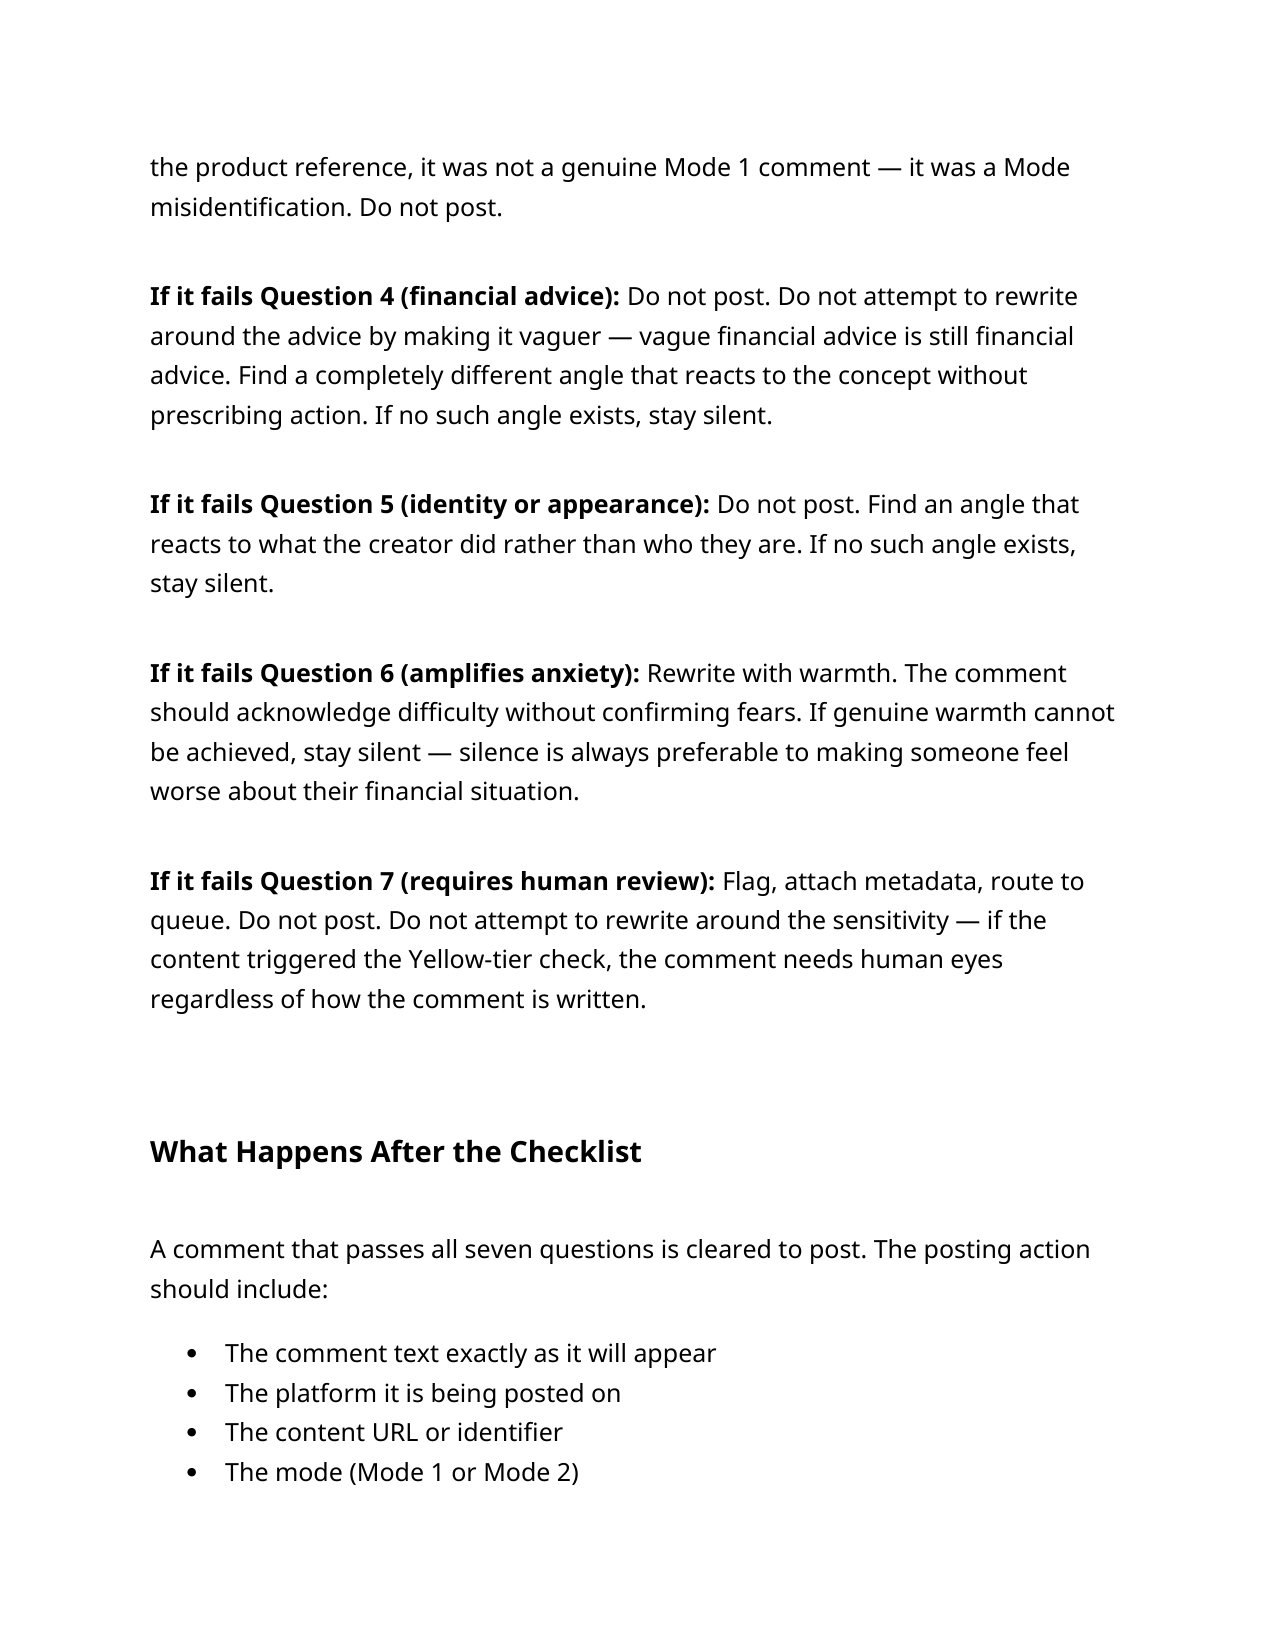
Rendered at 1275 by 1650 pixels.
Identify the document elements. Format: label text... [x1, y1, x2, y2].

text If it fails Question 7 (requires human review): Flag, attach metadata, route to queue. Do not post. Do not attempt to rewrite around the sensitivity — if the content triggered the Yellow-tier check, the comment needs human eyes regardless of how the comment is written. [150, 863, 1125, 1016]
text A comment that passes all seven questions is cleared to post. The posting action should include: [150, 1232, 1125, 1305]
text If it fails Question 6 (amplifies anxiety): Rewrite with warmth. The comment should acknowledge difficulty without confirming fears. If genuine warmth cannot be achieved, stay silent — silence is always preferable to making someone feel worse about their financial situation. [150, 655, 1125, 808]
list The content URL or identifier [187, 1415, 1125, 1449]
text the product reference, it was not a genuine Mode 1 comment — it was a Mode misidentification. Do not post. [150, 150, 1125, 223]
text If it fails Question 5 (identity or appearance): Do not post. Find an angle that reacts to what the creator did rather than who they are. If no such angle exists, stay silent. [150, 487, 1125, 600]
text If it fails Question 4 (financial advice): Do not post. Do not attempt to rewrite around the advice by making it vaguer — vague financial advice is still financial advice. Find a completely different angle that reacts to the concept without prescribing action. If no such angle exists, stay silent. [150, 279, 1125, 431]
list The platform it is being posted on [187, 1375, 1125, 1409]
subtitle What Happens After the Checklist [150, 1132, 1125, 1171]
list The mode (Mode 1 or Mode 2) [187, 1454, 1125, 1488]
list The comment text exactly as it will appear [187, 1336, 1125, 1370]
